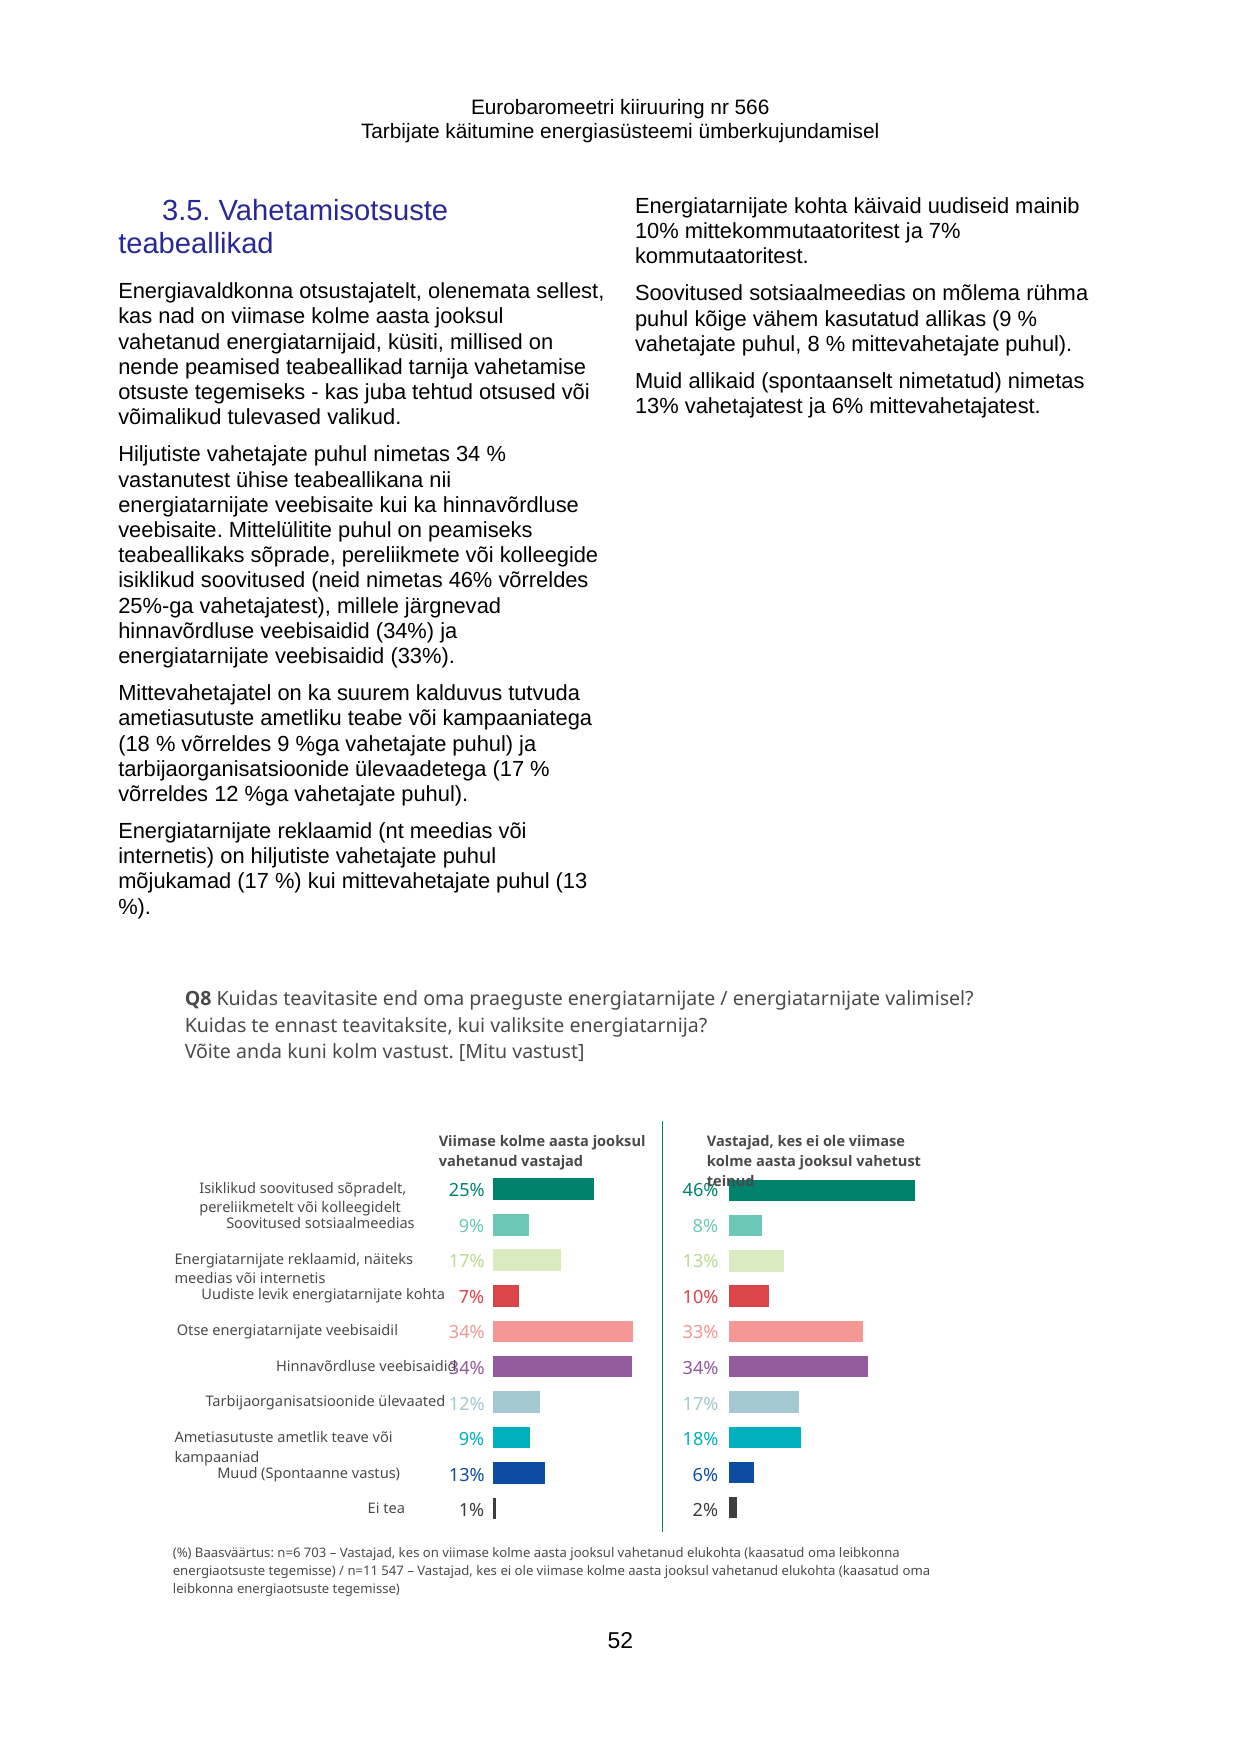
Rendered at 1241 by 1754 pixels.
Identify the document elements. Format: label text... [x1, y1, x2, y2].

text Muid allikaid (spontaanselt nimetatud) nimetas 13% vahetajatest ja 6% mittevahetajatest. [635, 368, 1122, 418]
text Energiatarnijate kohta käivaid uudiseid mainib 10% mittekommutaatoritest ja 7% kommutaatoritest. [635, 193, 1122, 268]
text Hiljutiste vahetajate puhul nimetas 34 % vastanutest ühise teabeallikana nii energiatarnijate veebisaite kui ka hinnavõrdluse veebisaite. Mittelülitite puhul on peamiseks teabeallikaks sõprade, pereliikmete või kolleegide isiklikud soovitused (neid nimetas 46% võrreldes 25%-ga vahetajatest), millele järgnevad hinnavõrdluse veebisaidid (34%) ja energiatarnijate veebisaidid (33%). [118, 441, 605, 668]
text Energiavaldkonna otsustajatelt, olenemata sellest, kas nad on viimase kolme aasta jooksul vahetanud energiatarnijaid, küsiti, millised on nende peamised teabeallikad tarnija vahetamise otsuste tegemiseks - kas juba tehtud otsused või võimalikud tulevased valikud. [118, 278, 605, 429]
text Energiatarnijate reklaamid (nt meedias või internetis) on hiljutiste vahetajate puhul mõjukamad (17 %) kui mittevahetajate puhul (13 %). [118, 818, 605, 919]
text Soovitused sotsiaalmeedias on mõlema rühma puhul kõige vähem kasutatud allikas (9 % vahetajate puhul, 8 % mittevahetajate puhul). [635, 280, 1122, 356]
subtitle 3.5. Vahetamisotsuste teabeallikad [118, 193, 605, 260]
text Mittevahetajatel on ka suurem kalduvus tutvuda ametiasutuste ametliku teabe või kampaaniatega (18 % võrreldes 9 %ga vahetajate puhul) ja tarbijaorganisatsioonide ülevaadetega (17 % võrreldes 12 %ga vahetajate puhul). [118, 680, 605, 806]
